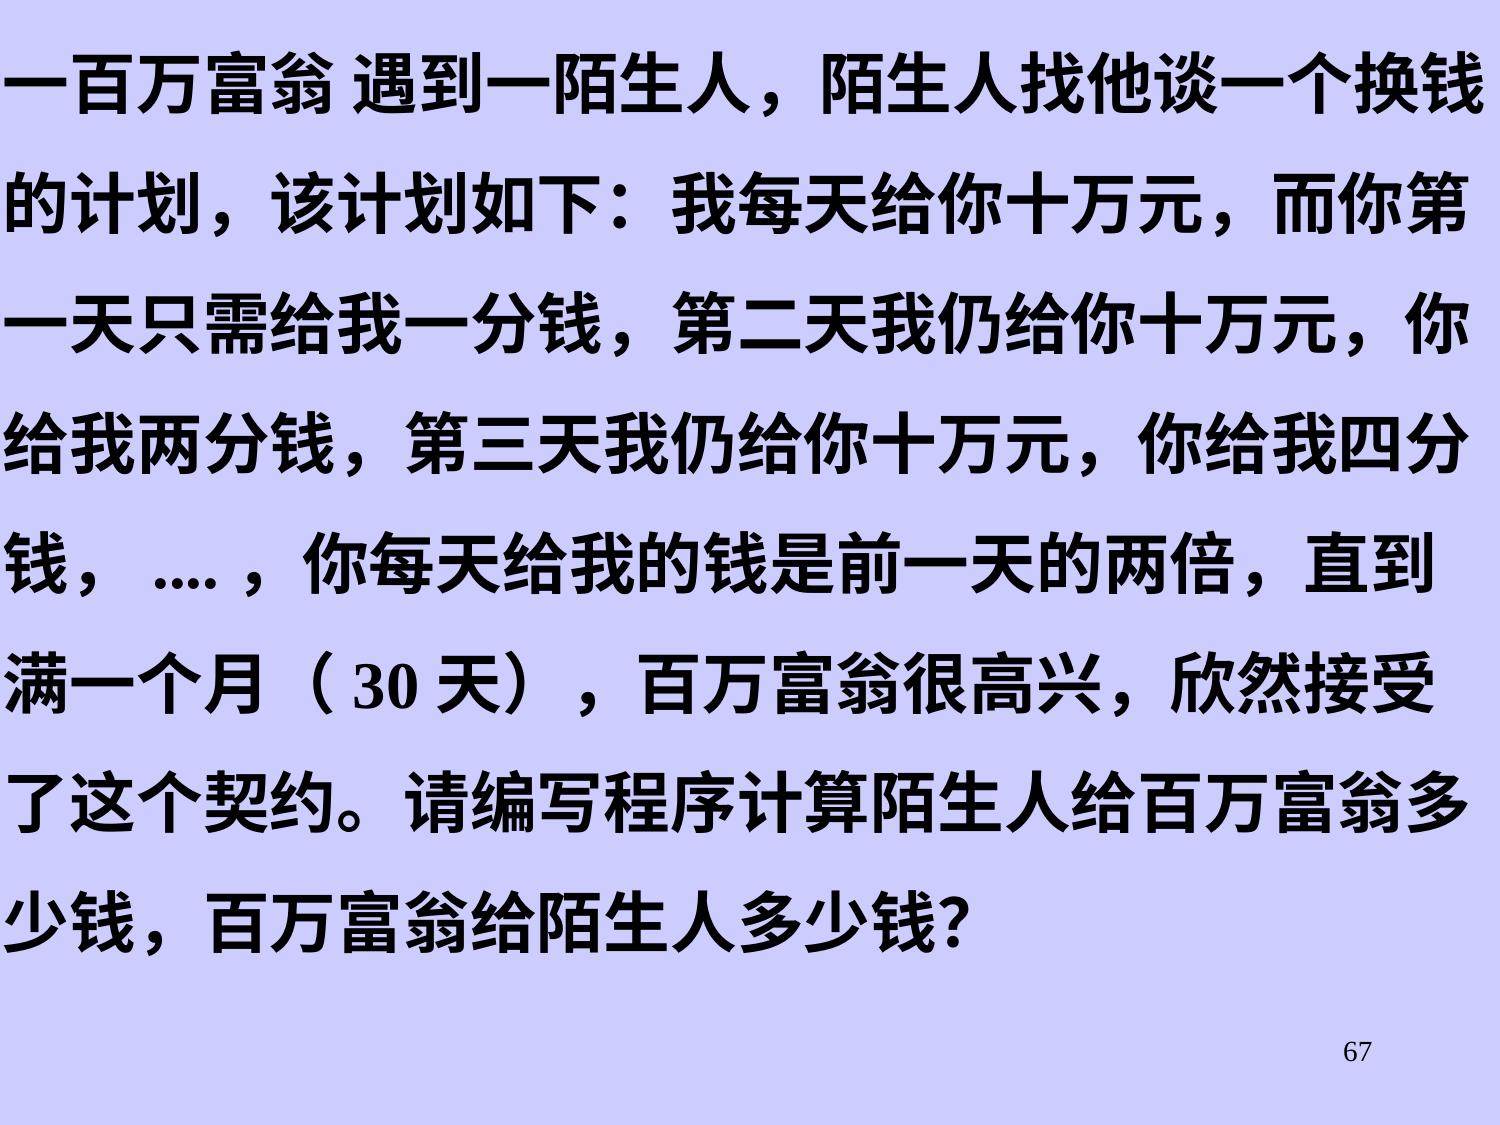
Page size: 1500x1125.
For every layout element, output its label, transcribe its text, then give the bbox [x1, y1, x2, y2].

text_box 一百万富翁 遇到一陌生人，陌生人找他谈一个换钱的计划，该计划如下：我每天给你十万元，而你第一天只需给我一分钱，第二天我仍给你十万元，你给我两分钱，第三天我仍给你十万元，你给我四分钱，....，你每天给我的钱是前一天的两倍，直到满一个月（30天），百万富翁很高兴，欣然接受了这个契约。请编写程序计算陌生人给百万富翁多少钱，百万富翁给陌生人多少钱？ [0, 0, 1500, 964]
text_box [1074, 1025, 1388, 1101]
